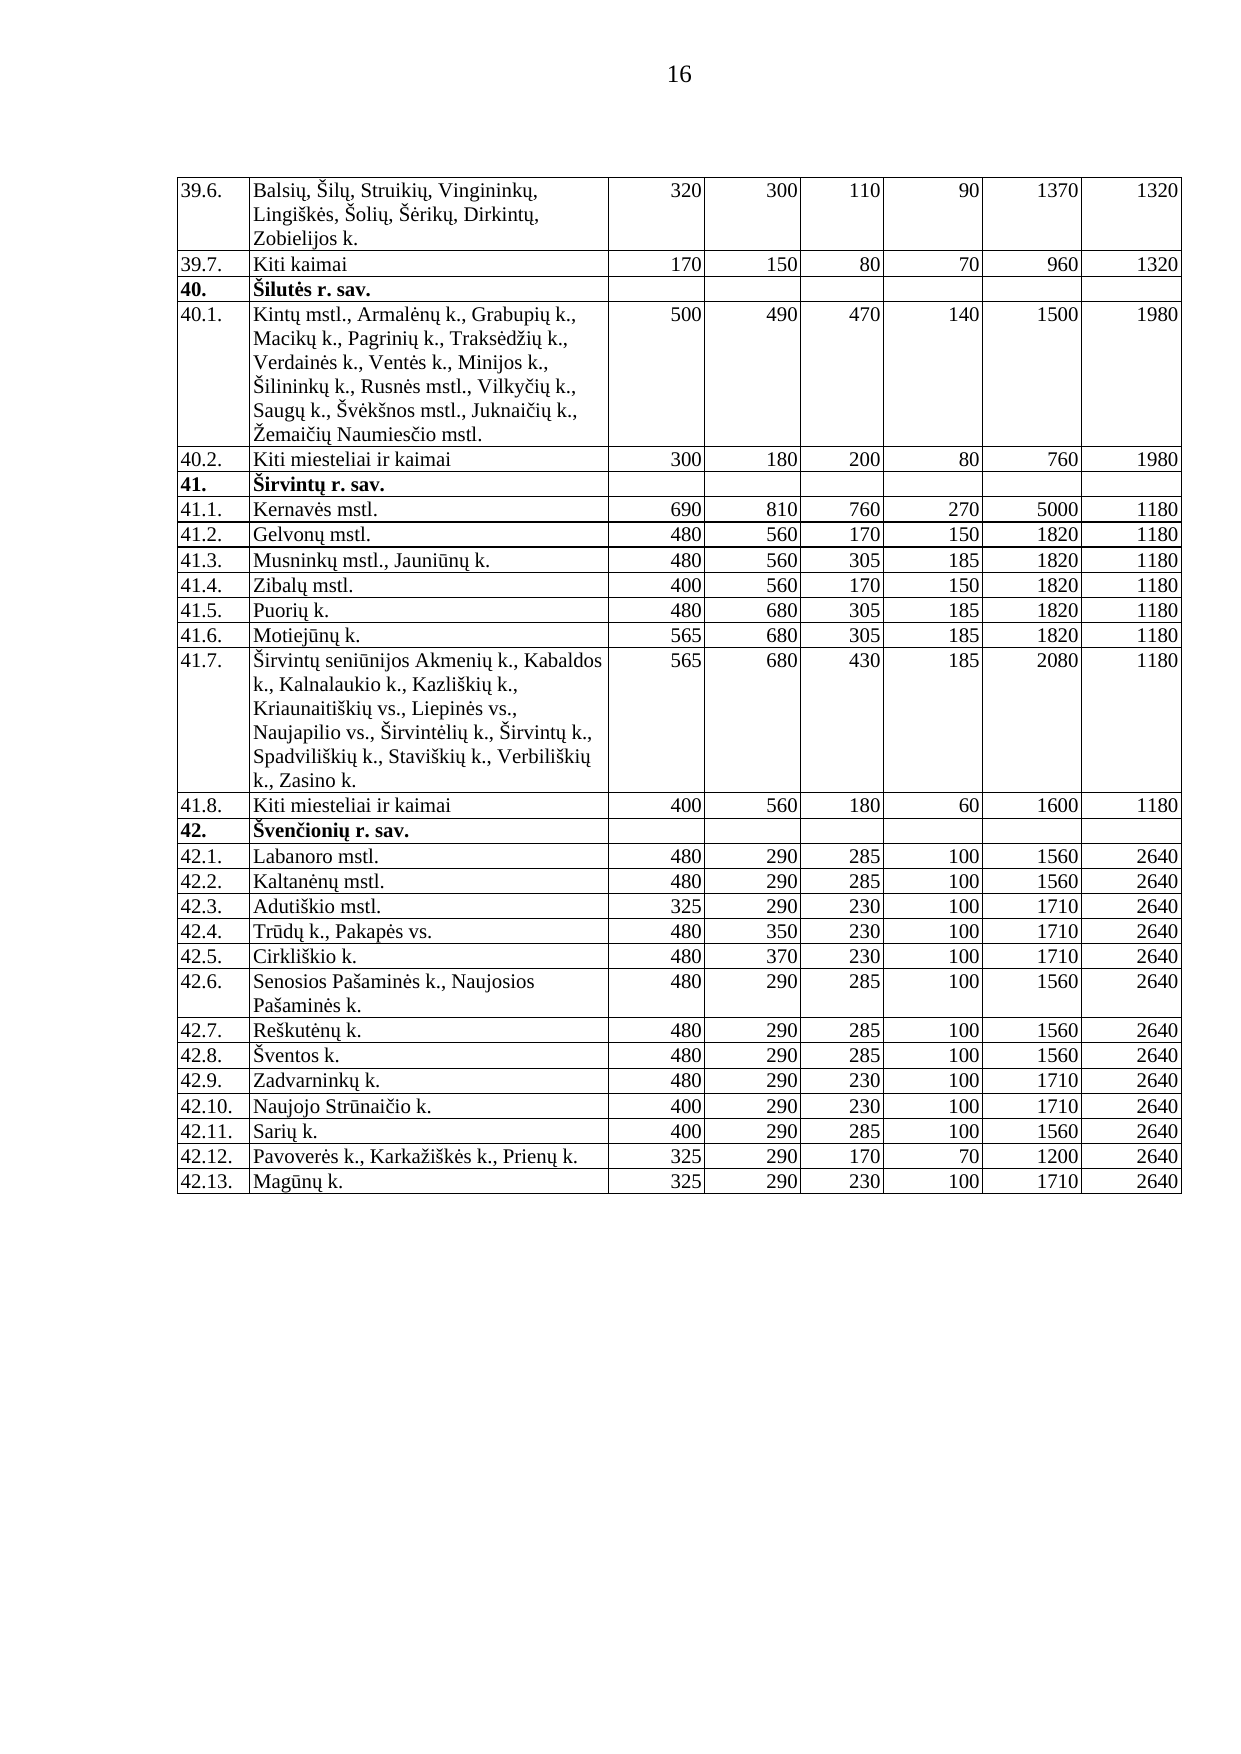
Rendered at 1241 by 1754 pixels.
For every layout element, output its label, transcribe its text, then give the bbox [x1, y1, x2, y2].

table_cell 400 [609, 573, 704, 597]
table_cell 1320 [1082, 251, 1181, 276]
table_cell 170 [609, 251, 704, 276]
table_cell 760 [983, 447, 1081, 471]
table_cell 1560 [983, 1043, 1081, 1067]
table_cell Kiti miesteliai ir kaimai [250, 793, 608, 817]
table_cell 2640 [1082, 944, 1181, 968]
table_cell [705, 819, 800, 842]
table_cell 400 [609, 793, 704, 817]
table_cell 480 [609, 1043, 704, 1067]
table_cell 1180 [1082, 623, 1181, 647]
table_cell 370 [705, 944, 800, 968]
table_cell 100 [884, 844, 982, 868]
table_cell 1560 [983, 1018, 1081, 1042]
table_cell 1500 [983, 302, 1081, 446]
table_cell [1082, 472, 1181, 496]
table_cell Gelvonų mstl. [250, 523, 608, 546]
table_cell 70 [884, 251, 982, 276]
table_cell 560 [705, 793, 800, 817]
table_cell 480 [609, 523, 704, 546]
table_cell 170 [801, 523, 883, 546]
table_cell [884, 472, 982, 496]
table_cell 810 [705, 497, 800, 521]
table_cell 39.7. [178, 251, 249, 276]
table_cell Sarių k. [250, 1119, 608, 1143]
table_cell 1180 [1082, 548, 1181, 572]
table_cell 565 [609, 623, 704, 647]
table_cell 430 [801, 648, 883, 792]
table_cell 285 [801, 969, 883, 1017]
table_cell 2640 [1082, 1094, 1181, 1118]
table_cell 150 [884, 573, 982, 597]
table_cell Adutiškio mstl. [250, 894, 608, 918]
table_cell [801, 472, 883, 496]
table_cell 100 [884, 1043, 982, 1067]
table_cell 42.12. [178, 1144, 249, 1168]
table_cell 150 [705, 251, 800, 276]
table_cell 1710 [983, 1069, 1081, 1092]
table_cell 40. [178, 277, 249, 301]
table_cell [609, 277, 704, 301]
table_cell 41.4. [178, 573, 249, 597]
table_cell 42.8. [178, 1043, 249, 1067]
table_cell [884, 277, 982, 301]
table_cell [801, 819, 883, 842]
table_cell 42.6. [178, 969, 249, 1017]
table_cell 480 [609, 944, 704, 968]
table_cell 960 [983, 251, 1081, 276]
table_cell 100 [884, 944, 982, 968]
table_cell 100 [884, 1094, 982, 1118]
table_cell Trūdų k., Pakapės vs. [250, 919, 608, 943]
table_cell 170 [801, 1144, 883, 1168]
table_cell Senosios Pašaminės k., Naujosios Pašaminės k. [250, 969, 608, 1017]
table_cell 41.5. [178, 598, 249, 622]
table_cell Cirkliškio k. [250, 944, 608, 968]
table_cell 42.7. [178, 1018, 249, 1042]
table_cell 41.6. [178, 623, 249, 647]
table_cell 41.2. [178, 523, 249, 546]
table_cell 40.2. [178, 447, 249, 471]
table_cell 290 [705, 1018, 800, 1042]
table_cell [705, 277, 800, 301]
table_cell 230 [801, 1094, 883, 1118]
table_cell 480 [609, 1069, 704, 1092]
table_cell [1082, 277, 1181, 301]
table_cell 290 [705, 844, 800, 868]
table_cell 2640 [1082, 869, 1181, 893]
table_cell Musninkų mstl., Jauniūnų k. [250, 548, 608, 572]
table_cell 39.6. [178, 178, 249, 250]
table_cell 41.7. [178, 648, 249, 792]
table_cell 185 [884, 648, 982, 792]
table_cell Švenčionių r. sav. [250, 819, 608, 842]
table_cell 290 [705, 869, 800, 893]
table_cell Kiti miesteliai ir kaimai [250, 447, 608, 471]
table_cell 1820 [983, 523, 1081, 546]
table_cell 305 [801, 623, 883, 647]
table_cell 100 [884, 1018, 982, 1042]
table_cell 400 [609, 1094, 704, 1118]
table_cell 42.11. [178, 1119, 249, 1143]
table_cell 2640 [1082, 919, 1181, 943]
table_cell Kernavės mstl. [250, 497, 608, 521]
table_cell 1820 [983, 573, 1081, 597]
table_cell [983, 472, 1081, 496]
table_cell 690 [609, 497, 704, 521]
table_cell 400 [609, 1119, 704, 1143]
table_cell 170 [801, 573, 883, 597]
table_cell 230 [801, 894, 883, 918]
table_cell 80 [884, 447, 982, 471]
table_cell 290 [705, 1119, 800, 1143]
table_cell 1180 [1082, 648, 1181, 792]
table_cell 180 [801, 793, 883, 817]
table_cell 490 [705, 302, 800, 446]
table_cell 560 [705, 573, 800, 597]
table_cell 305 [801, 548, 883, 572]
table_cell 2640 [1082, 1169, 1181, 1193]
table_cell 42.9. [178, 1069, 249, 1092]
table_cell 1820 [983, 623, 1081, 647]
table_cell 285 [801, 1119, 883, 1143]
table_cell 2640 [1082, 1144, 1181, 1168]
table_cell 500 [609, 302, 704, 446]
table_cell 100 [884, 969, 982, 1017]
table_cell 1820 [983, 548, 1081, 572]
table_cell 1180 [1082, 497, 1181, 521]
table_cell 300 [705, 178, 800, 250]
table_cell 2640 [1082, 844, 1181, 868]
table_cell 1710 [983, 894, 1081, 918]
table_cell 2640 [1082, 969, 1181, 1017]
table_cell 185 [884, 548, 982, 572]
table_cell [983, 277, 1081, 301]
table_cell 5000 [983, 497, 1081, 521]
table_cell Širvintų seniūnijos Akmenių k., Kabaldos k., Kalnalaukio k., Kazliškių k., Kriaunaitiškių vs., Liepinės vs., Naujapilio vs., Širvintėlių k., Širvintų k., Spadviliškių k., Staviškių k., Verbiliškių k., Zasino k. [250, 648, 608, 792]
table_cell Puorių k. [250, 598, 608, 622]
table_cell 470 [801, 302, 883, 446]
table_cell [705, 472, 800, 496]
table_cell Šilutės r. sav. [250, 277, 608, 301]
table_cell 42.4. [178, 919, 249, 943]
table_cell 480 [609, 969, 704, 1017]
table_cell 42.1. [178, 844, 249, 868]
table_cell 2640 [1082, 1069, 1181, 1092]
table_cell Kintų mstl., Armalėnų k., Grabupių k., Macikų k., Pagrinių k., Traksėdžių k., Verdainės k., Ventės k., Minijos k., Šilininkų k., Rusnės mstl., Vilkyčių k., Saugų k., Švėkšnos mstl., Juknaičių k., Žemaičių Naumiesčio mstl. [250, 302, 608, 446]
table_cell Zibalų mstl. [250, 573, 608, 597]
table_cell 70 [884, 1144, 982, 1168]
table_cell 1710 [983, 944, 1081, 968]
table_cell 560 [705, 548, 800, 572]
table_cell 1710 [983, 1094, 1081, 1118]
table_cell 320 [609, 178, 704, 250]
table_cell Balsių, Šilų, Struikių, Vingininkų, Lingiškės, Šolių, Šėrikų, Dirkintų, Zobielijos k. [250, 178, 608, 250]
table_cell Naujojo Strūnaičio k. [250, 1094, 608, 1118]
table_cell 760 [801, 497, 883, 521]
table_cell Reškutėnų k. [250, 1018, 608, 1042]
table_cell 100 [884, 1169, 982, 1193]
table_cell 1560 [983, 844, 1081, 868]
table_cell [983, 819, 1081, 842]
table_cell 325 [609, 1144, 704, 1168]
table_cell Širvintų r. sav. [250, 472, 608, 496]
table_cell 325 [609, 1169, 704, 1193]
table_cell 2640 [1082, 1119, 1181, 1143]
table_cell 290 [705, 1094, 800, 1118]
table_cell [801, 277, 883, 301]
table_cell 300 [609, 447, 704, 471]
table_cell 1600 [983, 793, 1081, 817]
table_cell 2080 [983, 648, 1081, 792]
table_cell 2640 [1082, 1043, 1181, 1067]
table_cell 680 [705, 598, 800, 622]
table_cell [609, 819, 704, 842]
table_cell 90 [884, 178, 982, 250]
table_cell 40.1. [178, 302, 249, 446]
table_cell 1180 [1082, 598, 1181, 622]
table_cell Motiejūnų k. [250, 623, 608, 647]
table_cell 560 [705, 523, 800, 546]
table_cell 285 [801, 1018, 883, 1042]
table_cell 100 [884, 1069, 982, 1092]
table_cell 285 [801, 869, 883, 893]
table_cell 480 [609, 548, 704, 572]
table_cell 230 [801, 1069, 883, 1092]
table_cell 42.3. [178, 894, 249, 918]
table_cell 290 [705, 894, 800, 918]
table_cell 60 [884, 793, 982, 817]
table_cell 305 [801, 598, 883, 622]
table_cell 1560 [983, 869, 1081, 893]
table_cell 290 [705, 969, 800, 1017]
table_cell 325 [609, 894, 704, 918]
table_cell 1180 [1082, 573, 1181, 597]
table_cell 1820 [983, 598, 1081, 622]
table_cell 480 [609, 598, 704, 622]
table_cell 285 [801, 1043, 883, 1067]
table_cell Magūnų k. [250, 1169, 608, 1193]
table_cell 270 [884, 497, 982, 521]
table_cell 41.1. [178, 497, 249, 521]
table_cell Pavoverės k., Karkažiškės k., Prienų k. [250, 1144, 608, 1168]
table_cell 140 [884, 302, 982, 446]
table_cell 42.5. [178, 944, 249, 968]
table_cell 1180 [1082, 793, 1181, 817]
table_cell 185 [884, 623, 982, 647]
table_cell 41.3. [178, 548, 249, 572]
table_cell 42. [178, 819, 249, 842]
table_cell [884, 819, 982, 842]
table_cell 290 [705, 1144, 800, 1168]
table_cell 480 [609, 919, 704, 943]
table_cell 42.10. [178, 1094, 249, 1118]
table_cell 200 [801, 447, 883, 471]
table_cell 100 [884, 869, 982, 893]
table_cell Labanoro mstl. [250, 844, 608, 868]
table_cell 100 [884, 894, 982, 918]
table_cell 41. [178, 472, 249, 496]
table_cell 100 [884, 1119, 982, 1143]
table_cell 290 [705, 1169, 800, 1193]
table_cell Šventos k. [250, 1043, 608, 1067]
table_cell 285 [801, 844, 883, 868]
table_cell Kiti kaimai [250, 251, 608, 276]
table_cell 1180 [1082, 523, 1181, 546]
table_cell 42.2. [178, 869, 249, 893]
table_cell 1320 [1082, 178, 1181, 250]
table_cell 41.8. [178, 793, 249, 817]
table_cell 230 [801, 1169, 883, 1193]
table_cell [1082, 819, 1181, 842]
table_cell 1200 [983, 1144, 1081, 1168]
table_cell 1560 [983, 1119, 1081, 1143]
table_cell [609, 472, 704, 496]
table_cell 480 [609, 844, 704, 868]
table_cell 680 [705, 648, 800, 792]
table_cell Kaltanėnų mstl. [250, 869, 608, 893]
table_cell 565 [609, 648, 704, 792]
table_cell 100 [884, 919, 982, 943]
table_cell 350 [705, 919, 800, 943]
table_cell 230 [801, 919, 883, 943]
table_cell 290 [705, 1069, 800, 1092]
table_cell 480 [609, 1018, 704, 1042]
table_cell 2640 [1082, 1018, 1181, 1042]
table_cell 680 [705, 623, 800, 647]
table_cell 1560 [983, 969, 1081, 1017]
table_cell 2640 [1082, 894, 1181, 918]
table_cell 80 [801, 251, 883, 276]
table_cell 480 [609, 869, 704, 893]
table_cell 1710 [983, 919, 1081, 943]
table_cell 42.13. [178, 1169, 249, 1193]
table_cell Zadvarninkų k. [250, 1069, 608, 1092]
table_cell 290 [705, 1043, 800, 1067]
table_cell 230 [801, 944, 883, 968]
table_cell 180 [705, 447, 800, 471]
table_cell 185 [884, 598, 982, 622]
table_cell 1370 [983, 178, 1081, 250]
table_cell 110 [801, 178, 883, 250]
table_cell 1980 [1082, 447, 1181, 471]
table_cell 1710 [983, 1169, 1081, 1193]
table_cell 150 [884, 523, 982, 546]
table_cell 1980 [1082, 302, 1181, 446]
